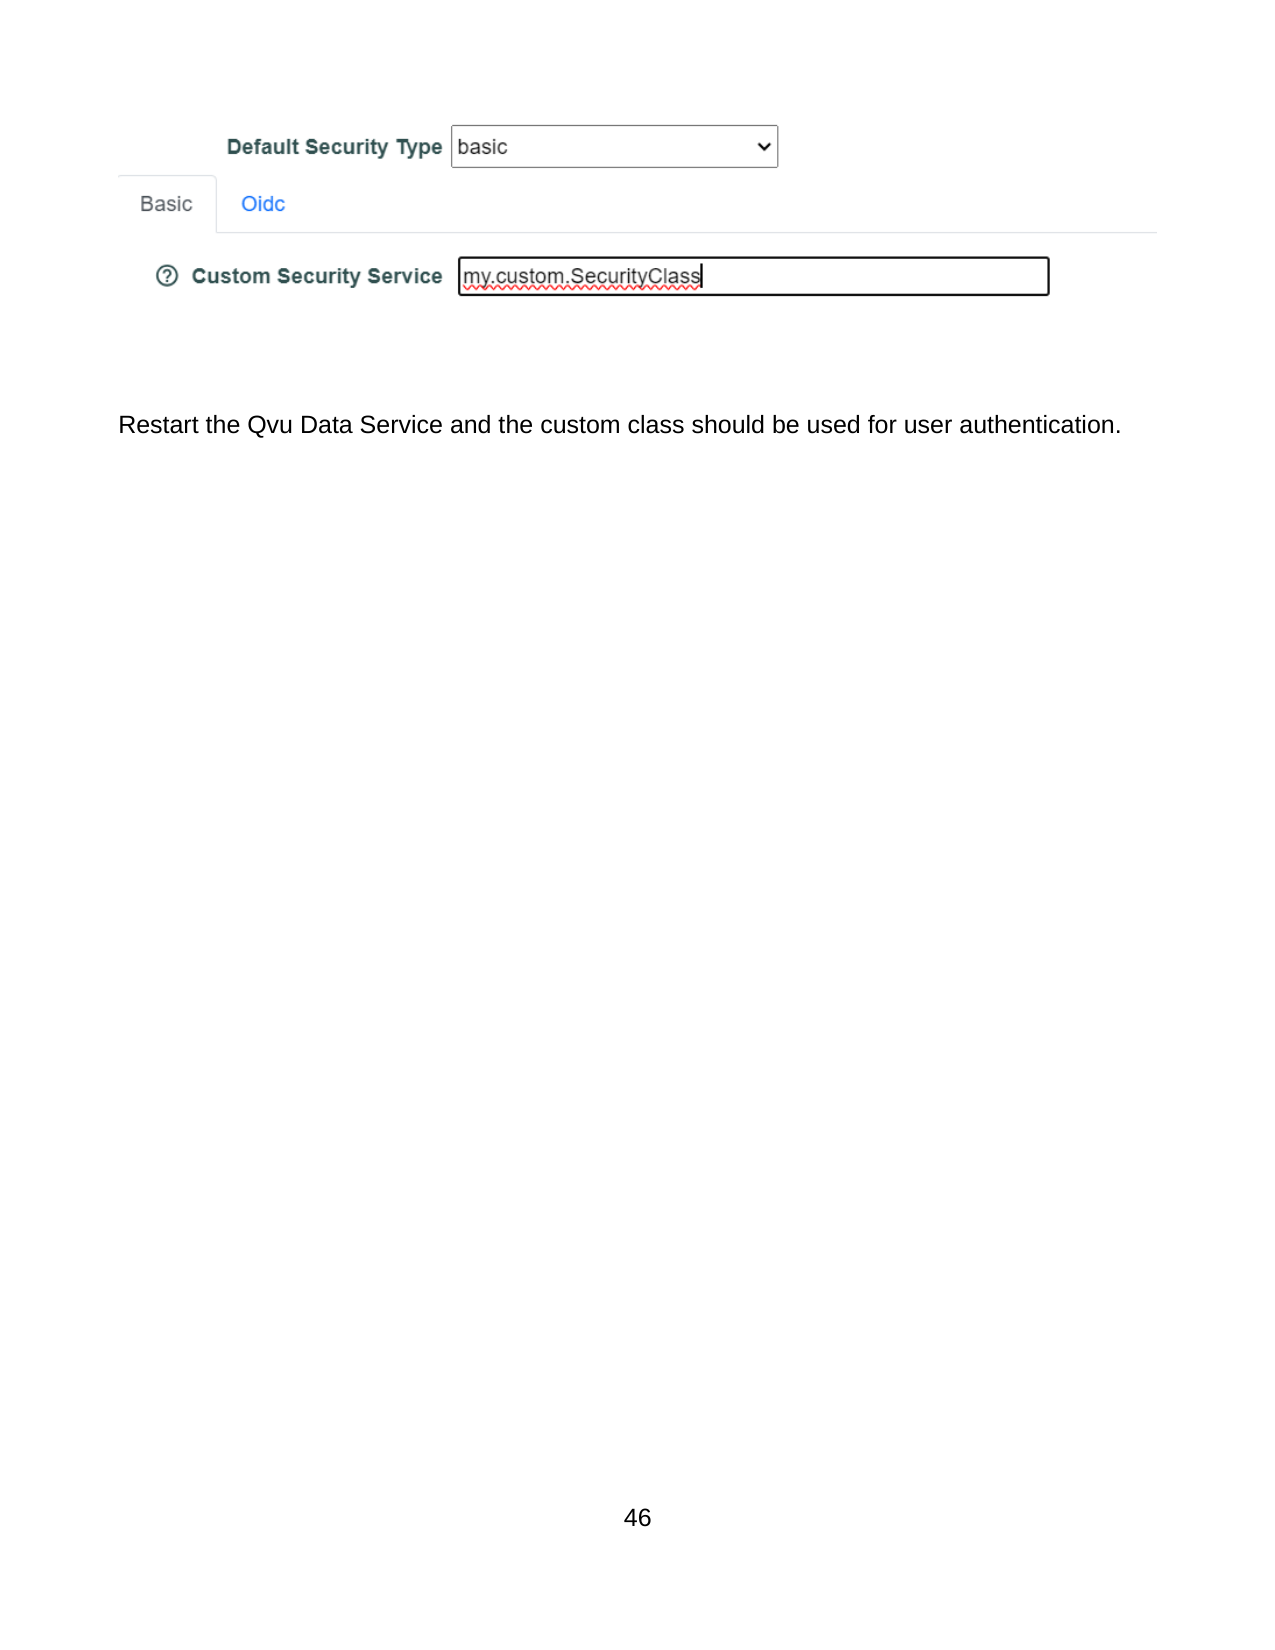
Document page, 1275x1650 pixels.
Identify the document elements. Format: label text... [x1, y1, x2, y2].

picture [118, 118, 1157, 373]
text Restart the Qvu Data Service and the custom class should be used for user authentication. [118, 410, 1157, 439]
